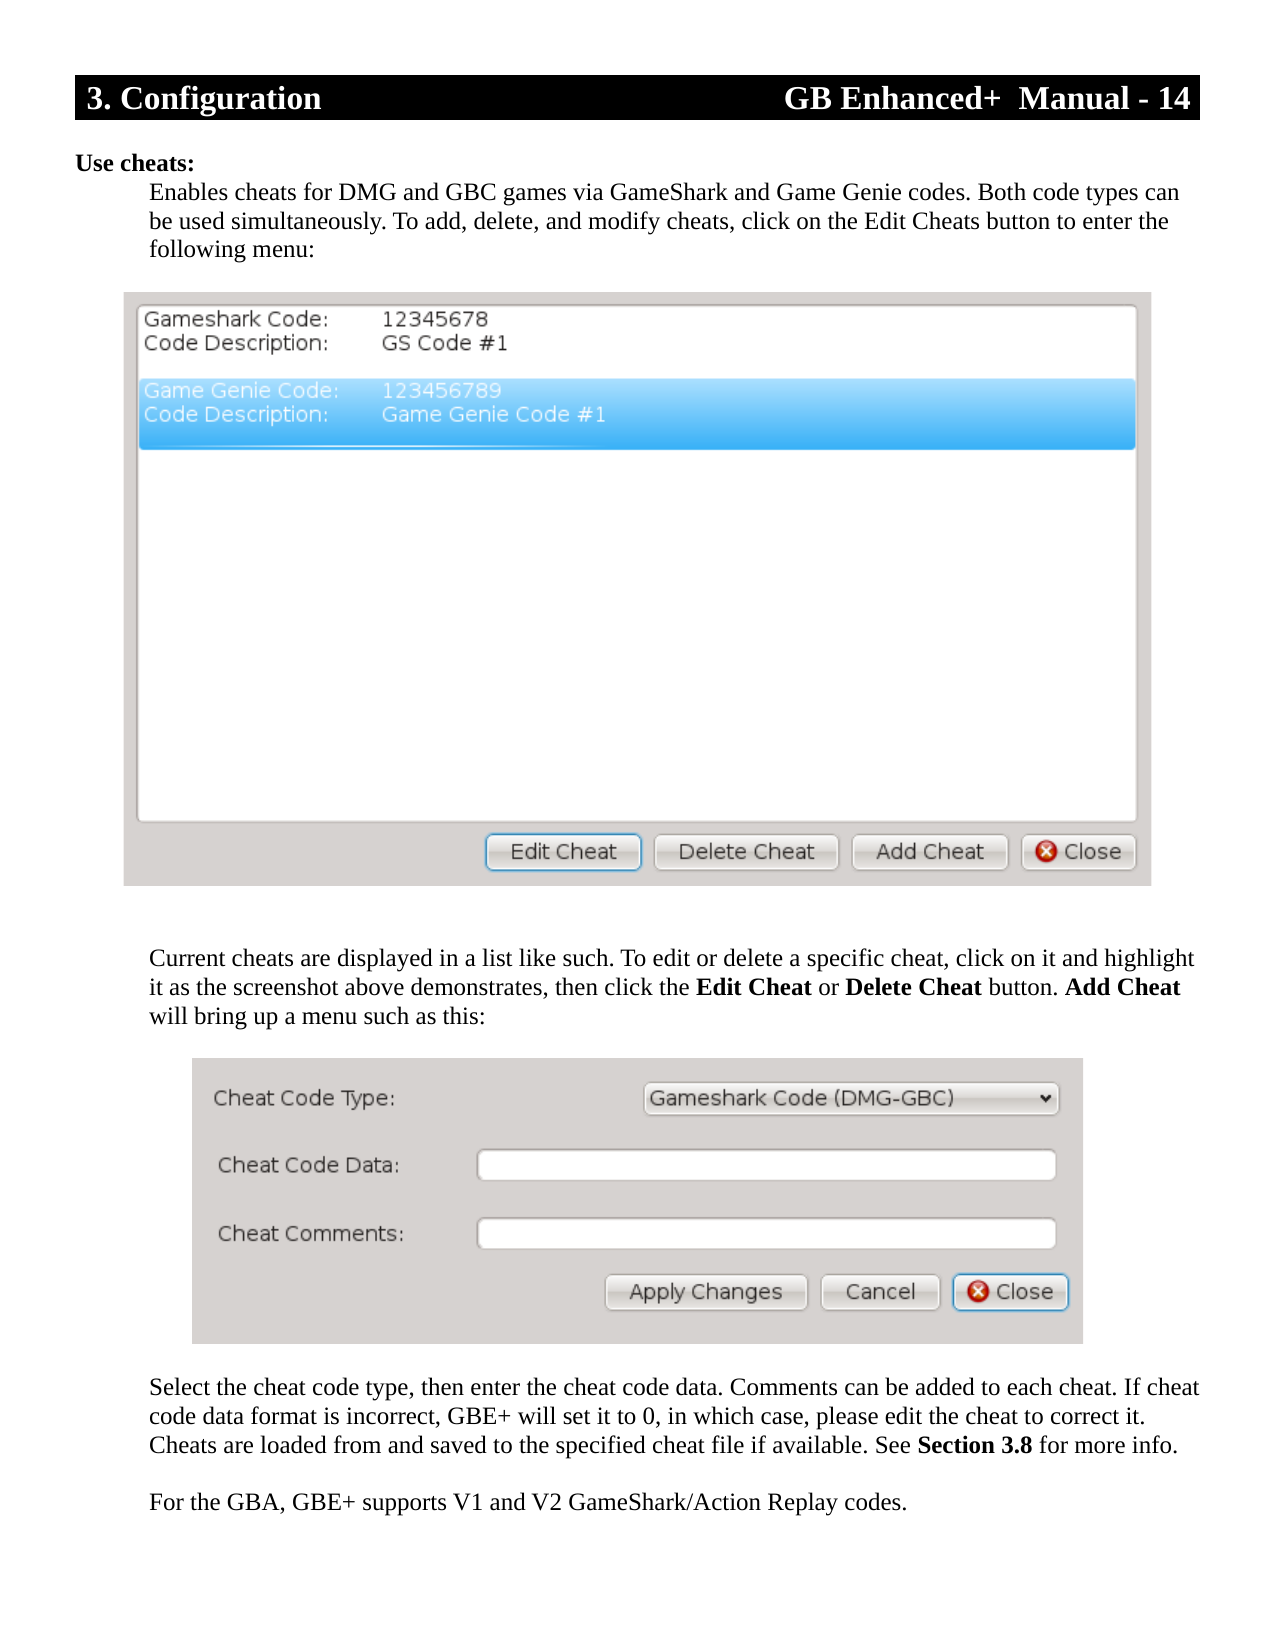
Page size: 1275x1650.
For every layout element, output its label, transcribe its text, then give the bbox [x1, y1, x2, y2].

text Select the cheat code type, then enter the cheat code data. Comments can be added to each cheat. If cheat code data format is incorrect, GBE+ will set it to 0, in which case, please edit the cheat to correct it. Cheats are loaded from and saved to the specified cheat file if available. See Section 3.8 for more info. [75, 1372, 1200, 1459]
text For the GBA, GBE+ supports V1 and V2 GameShark/Action Replay codes. [75, 1487, 1200, 1516]
picture [123, 292, 1152, 886]
picture [192, 1058, 1084, 1344]
text Current cheats are displayed in a list like such. To edit or delete a specific cheat, click on it and highlight it as the screenshot above demonstrates, then click the Edit Cheat or Delete Cheat button. Add Cheat will bring up a menu such as this: [75, 943, 1200, 1030]
text Use cheats: [75, 148, 1200, 177]
text Enables cheats for DMG and GBC games via GameShark and Game Genie codes. Both code types can be used simultaneously. To add, delete, and modify cheats, click on the Edit Cheats button to enter the following menu: [75, 177, 1200, 263]
text 3. Configuration GB Enhanced+ Manual - 14 [75, 75, 1200, 119]
